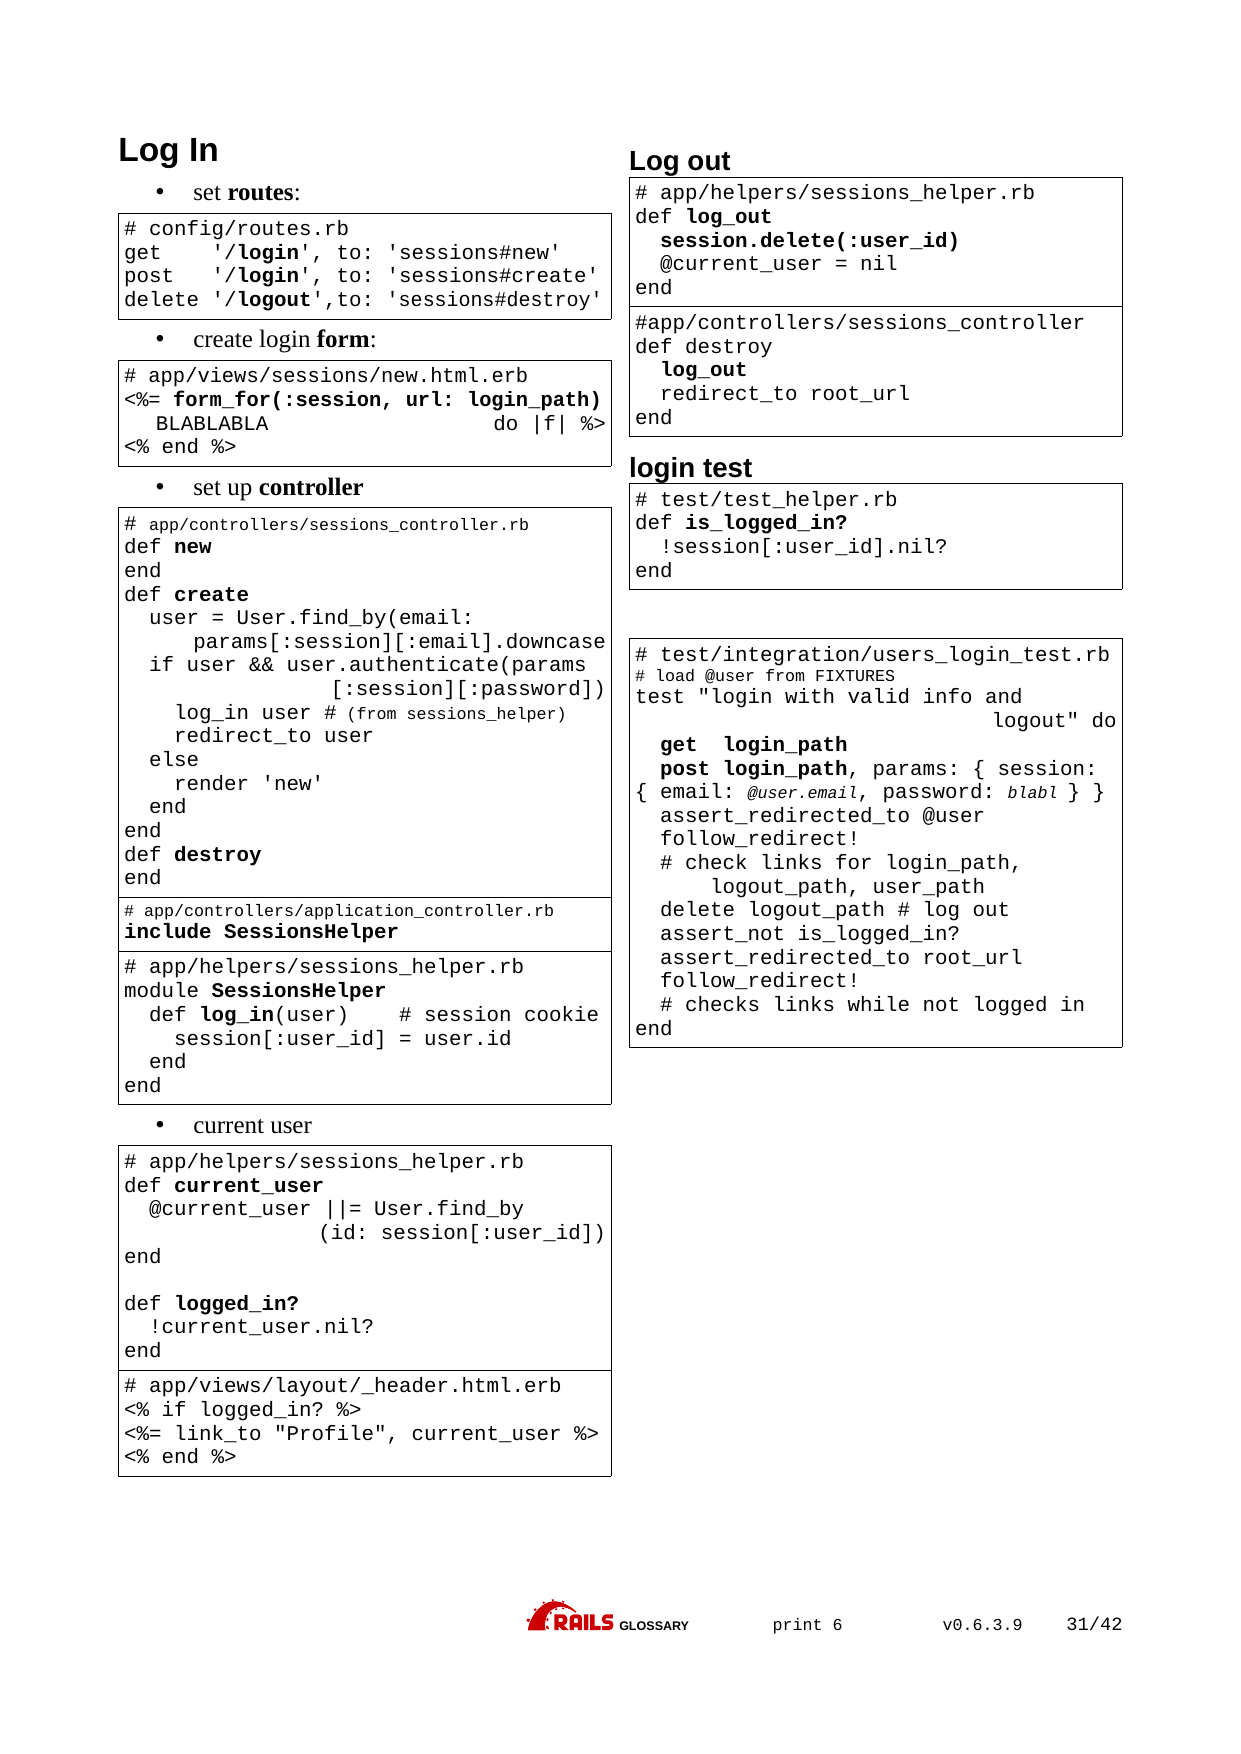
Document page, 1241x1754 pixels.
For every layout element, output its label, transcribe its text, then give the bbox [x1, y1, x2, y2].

table_cell # app/helpers/sessions_helper.rb module SessionsHelper def log_in(user) # session cookie session[:user_id] = user.id end end [119, 952, 611, 1104]
table_cell # app/views/layout/_header.html.erb <% if logged_in? %> <%= link_to "Profile", current_user %> <% end %> [119, 1371, 611, 1476]
table_cell #app/controllers/sessions_controller def destroy log_out redirect_to root_url end [630, 307, 1122, 436]
table_header # test/integration/users_login_test.rb # load @user from FIXTURES test "login with valid info and logout" do get login_path post login_path, params: { session: { email: @user.email, password: blabl } } assert_redirected_to @user follow_redirect! # check links for login_path, logout_path, user_path delete logout_path # log out assert_not is_logged_in? assert_redirected_to root_url follow_redirect! # checks links while not logged in end [630, 639, 1122, 1047]
table_header # app/controllers/sessions_controller.rb def new end def create user = User.find_by(email: params[:session][:email].downcase if user && user.authenticate(params [:session][:password]) log_in user # (from sessions_helper) redirect_to user else render 'new' end end def destroy end [119, 508, 611, 897]
list set up controller [156, 472, 611, 501]
table_header # app/helpers/sessions_helper.rb def current_user @current_user ||= User.find_by (id: session[:user_id]) end def logged_in? !current_user.nil? end [119, 1146, 611, 1369]
table_header # config/routes.rb get '/login', to: 'sessions#new' post '/login', to: 'sessions#create' delete '/logout',to: 'sessions#destroy' [119, 214, 611, 318]
list current user [156, 1110, 611, 1139]
subtitle Log In [118, 130, 611, 168]
list set routes: [156, 177, 611, 206]
table_cell # app/controllers/application_controller.rb include SessionsHelper [119, 898, 611, 951]
subtitle login test [629, 451, 1122, 483]
subtitle Log out [629, 145, 1122, 177]
list create login form: [156, 324, 611, 353]
table_header # test/test_helper.rb def is_logged_in? !session[:user_id].nil? end [630, 484, 1122, 589]
table_header # app/helpers/sessions_helper.rb def log_out session.delete(:user_id) @current_user = nil end [630, 178, 1122, 306]
table_header # app/views/sessions/new.html.erb <%= form_for(:session, url: login_path) BLABLABLA do |f| %> <% end %> [119, 361, 611, 466]
